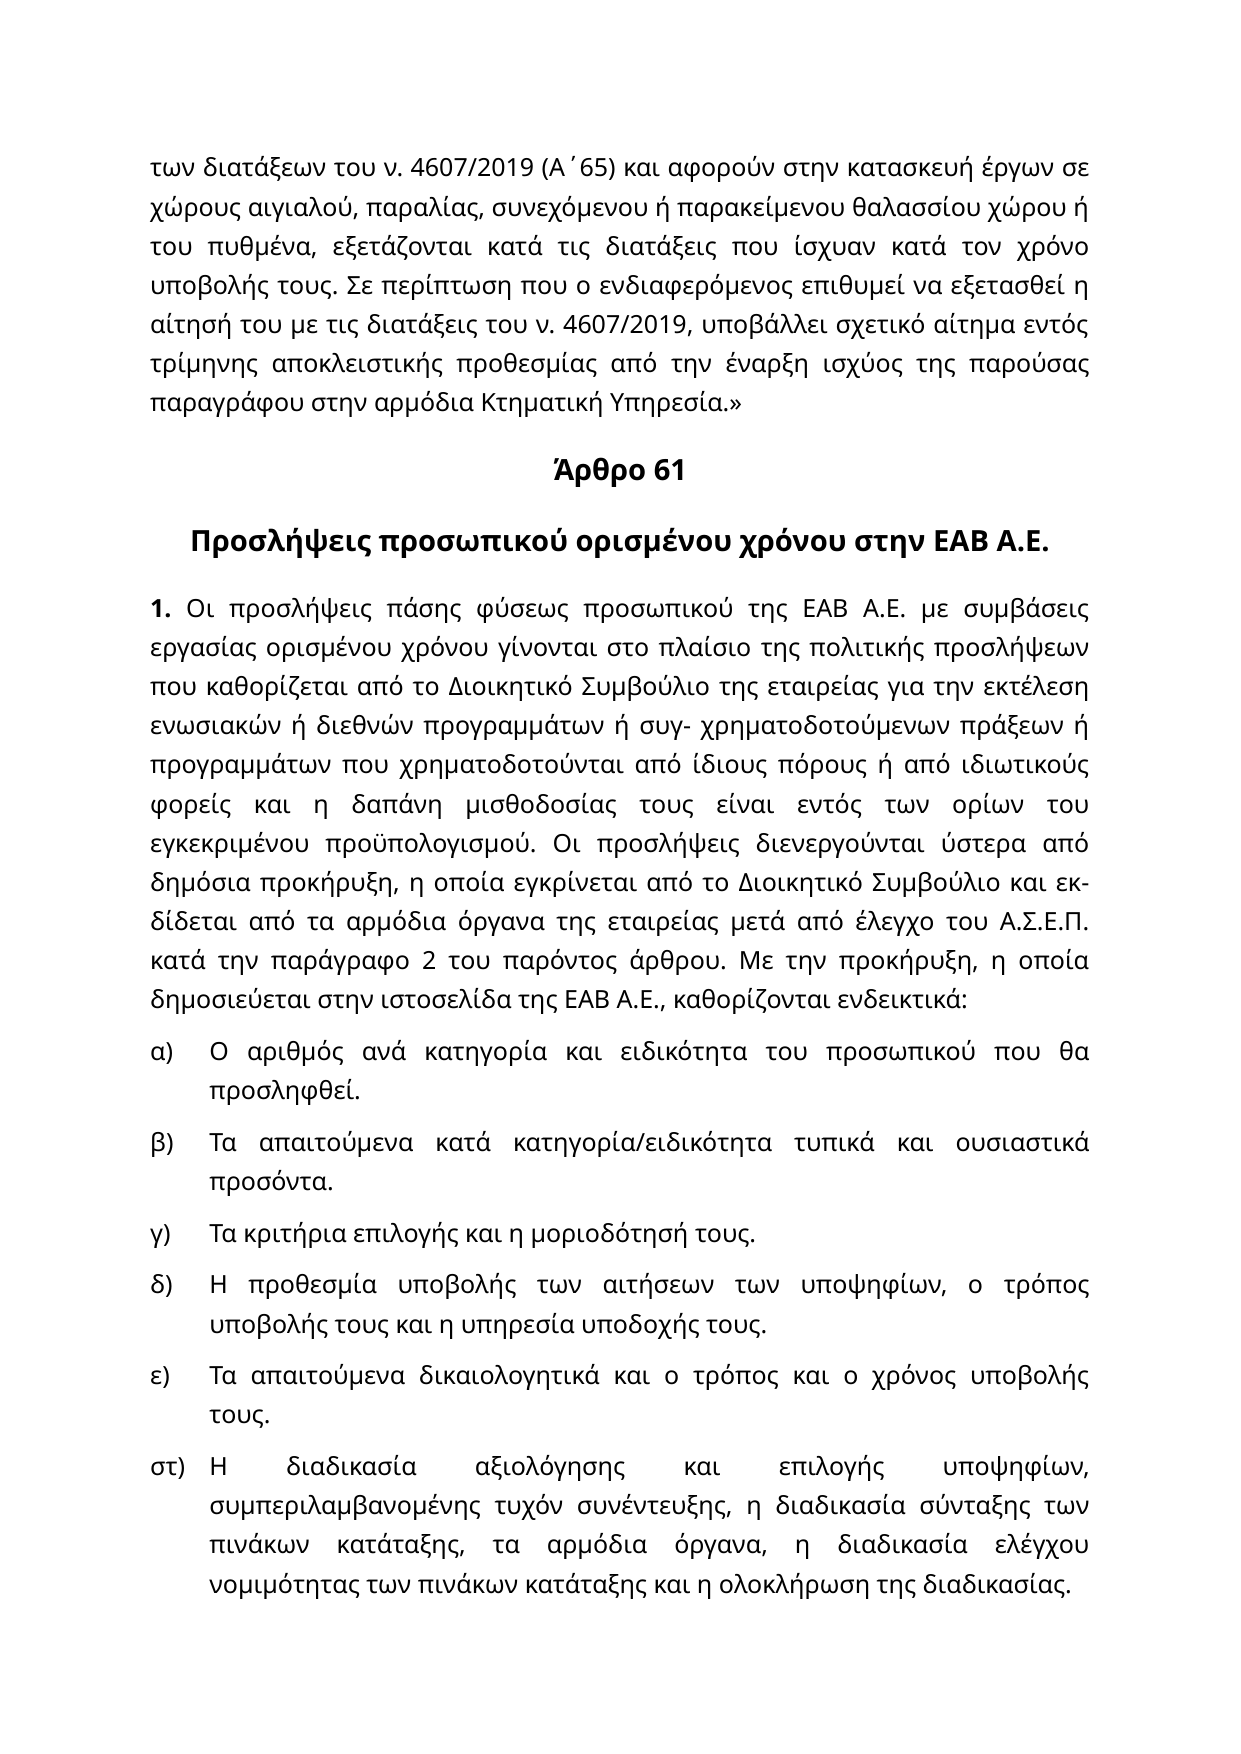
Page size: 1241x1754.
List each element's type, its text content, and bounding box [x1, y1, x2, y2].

list στ) Η διαδικασία αξιολόγησης και επιλογής υποψηφίων, συμπεριλαμβανομένης τυχόν συνέντευξης, η διαδικασία σύνταξης των πινάκων κατάταξης, τα αρμόδια όργανα, η διαδικασία ελέγχου νομιμότητας των πινάκων κατάταξης και η ολοκλήρωση της διαδικασίας. [150, 1449, 1090, 1600]
subtitle Προσλήψεις προσωπικού ορισμένου χρόνου στην ΕΑΒ Α.Ε. [150, 520, 1090, 559]
text των διατάξεων του ν. 4607/2019 (Α΄65) και αφορούν στην κατασκευή έργων σε χώρους αιγιαλού, παραλίας, συνεχόμενου ή παρακείμενου θαλασσίου χώρου ή του πυθμένα, εξετάζονται κατά τις διατάξεις που ίσχυαν κατά τον χρόνο υποβολής τους. Σε περίπτωση που ο ενδιαφερόμενος επιθυμεί να εξετασθεί η αίτησή του με τις διατάξεις του ν. 4607/2019, υποβάλλει σχετικό αίτημα εντός τρίμηνης αποκλειστικής προθεσμίας από την έναρξη ισχύος της παρούσας παραγράφου στην αρμόδια Κτηματική Υπηρεσία.» [150, 150, 1090, 419]
list δ) Η προθεσμία υποβολής των αιτήσεων των υποψηφίων, ο τρόπος υποβολής τους και η υπηρεσία υποδοχής τους. [150, 1267, 1090, 1340]
subtitle Άρθρο 61 [150, 449, 1090, 489]
list α) Ο αριθμός ανά κατηγορία και ειδικότητα του προσωπικού που θα προσληφθεί. [150, 1034, 1090, 1107]
list ε) Τα απαιτούμενα δικαιολογητικά και ο τρόπος και ο χρόνος υποβολής τους. [150, 1358, 1090, 1431]
list β) Τα απαιτούμενα κατά κατηγορία/ειδικότητα τυπικά και ουσιαστικά προσόντα. [150, 1124, 1090, 1198]
list γ) Τα κριτήρια επιλογής και η μοριοδότησή τους. [150, 1215, 1090, 1249]
text 1. Οι προσλήψεις πάσης φύσεως προσωπικού της ΕΑΒ Α.Ε. με συμβάσεις εργασίας ορισμένου χρόνου γίνονται στο πλαίσιο της πολιτικής προσλήψεων που καθορίζεται από το Διοικητικό Συμβούλιο της εταιρείας για την εκτέλεση ενωσιακών ή διεθνών προγραμμάτων ή συγ- χρηματοδοτούμενων πράξεων ή προγραμμάτων που χρηματοδοτούνται από ίδιους πόρους ή από ιδιωτικούς φορείς και η δαπάνη μισθοδοσίας τους είναι εντός των ορίων του εγκεκριμένου προϋπολογισμού. Οι προσλήψεις διενεργούνται ύστερα από δημόσια προκήρυξη, η οποία εγκρίνεται από το Διοικητικό Συμβούλιο και εκ- δίδεται από τα αρμόδια όργανα της εταιρείας μετά από έλεγχο του Α.Σ.Ε.Π. κατά την παράγραφο 2 του παρόντος άρθρου. Με την προκήρυξη, η οποία δημοσιεύεται στην ιστοσελίδα της ΕΑΒ Α.Ε., καθορίζονται ενδεικτικά: [150, 590, 1090, 1016]
